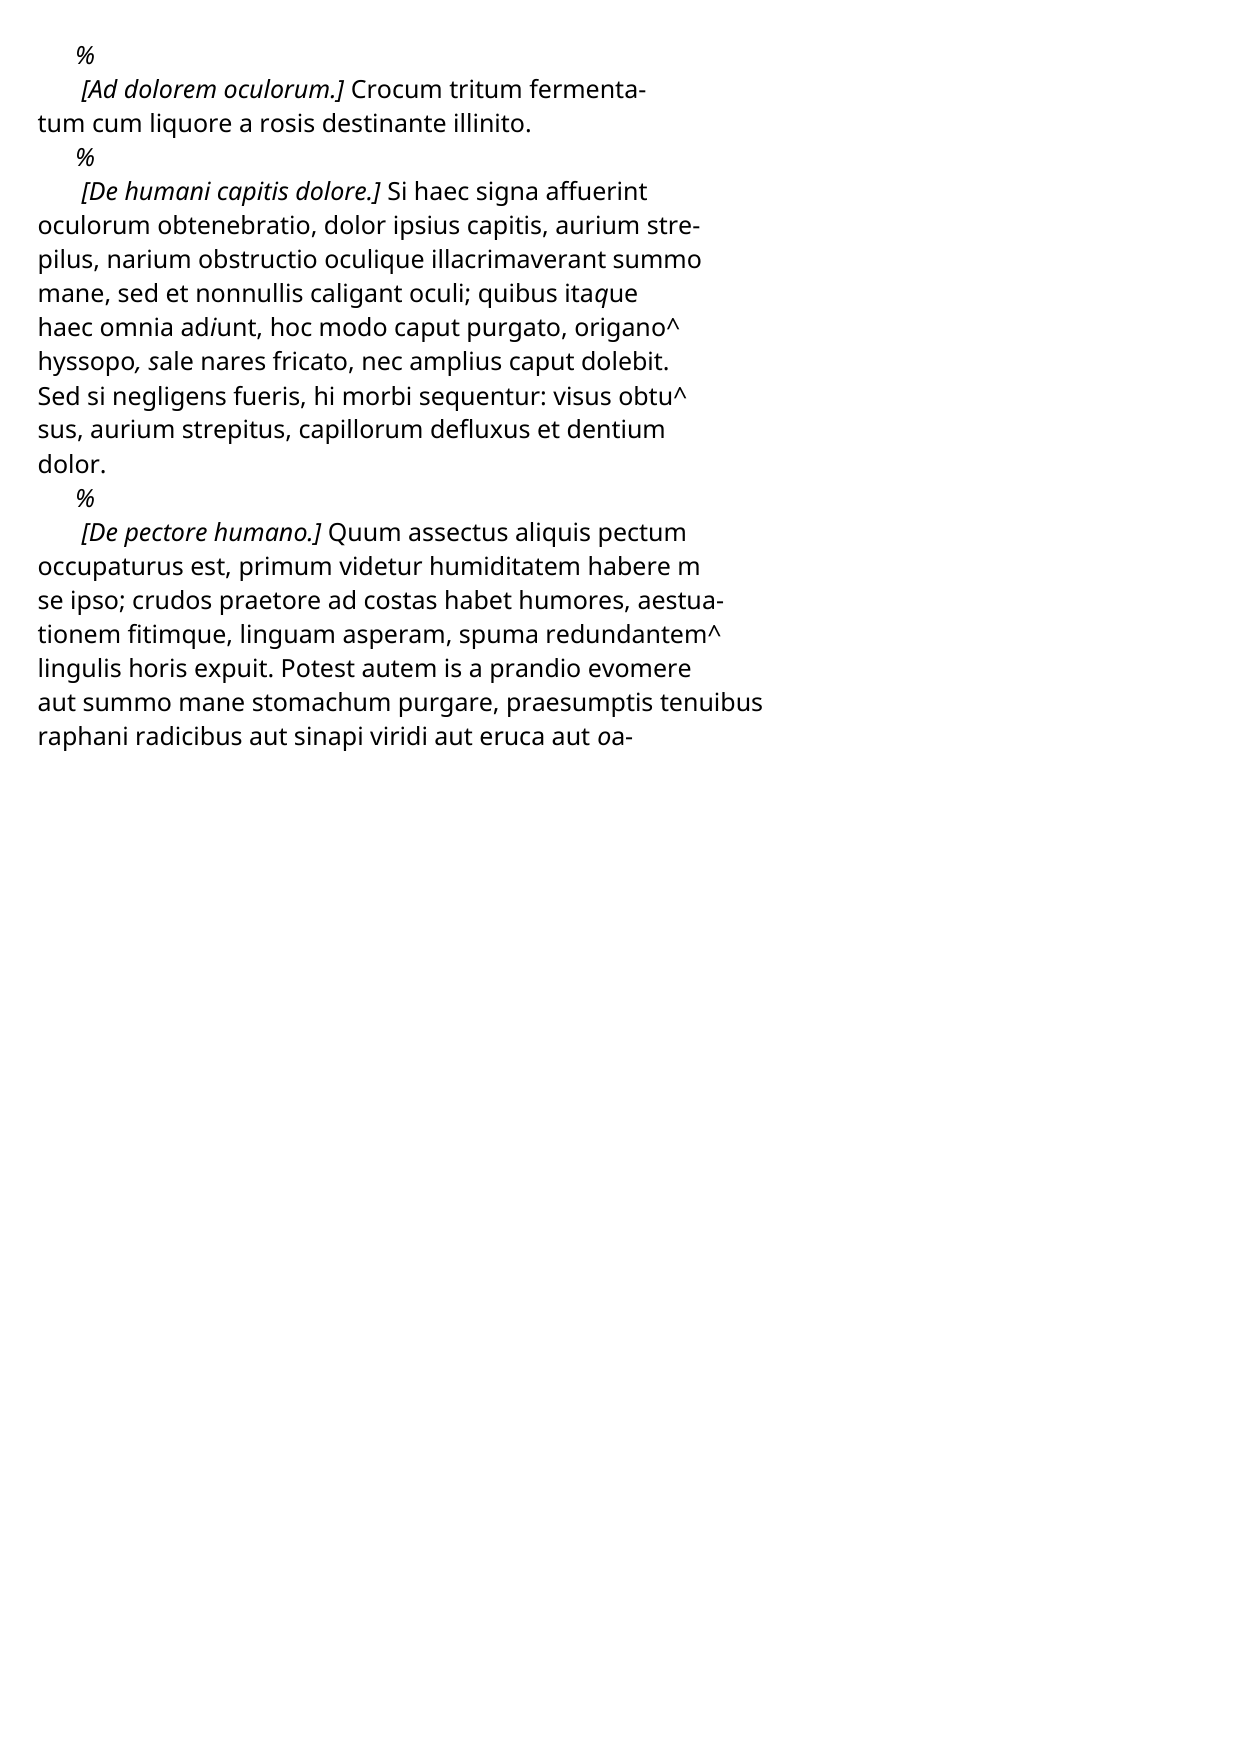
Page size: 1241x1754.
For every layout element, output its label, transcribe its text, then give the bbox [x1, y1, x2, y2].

text % [37, 480, 1203, 514]
text % [37, 37, 1203, 72]
text [De pectore humano.] Quum assectus aliquis pectum occupaturus est, primum videtur humiditatem habere m se ipso; crudos praetore ad costas habet humores, aestua- tionem fitimque, linguam asperam, spuma redundantem^ lingulis horis expuit. Potest autem is a prandio evomere aut summo mane stomachum purgare, praesumptis tenuibus raphani radicibus aut sinapi viridi aut eruca aut oa- [37, 514, 1203, 753]
text [De humani capitis dolore.] Si haec signa affuerint oculorum obtenebratio, dolor ipsius capitis, aurium stre- pilus, narium obstructio oculique illacrimaverant summo mane, sed et nonnullis caligant oculi; quibus itaque haec omnia adiunt, hoc modo caput purgato, origano^ hyssopo, sale nares fricato, nec amplius caput dolebit. Sed si negligens fueris, hi morbi sequentur: visus obtu^ sus, aurium strepitus, capillorum defluxus et dentium dolor. [37, 174, 1203, 480]
text % [37, 140, 1203, 174]
text [Ad dolorem oculorum.] Crocum tritum fermenta- tum cum liquore a rosis destinante illinito. [37, 72, 1203, 140]
